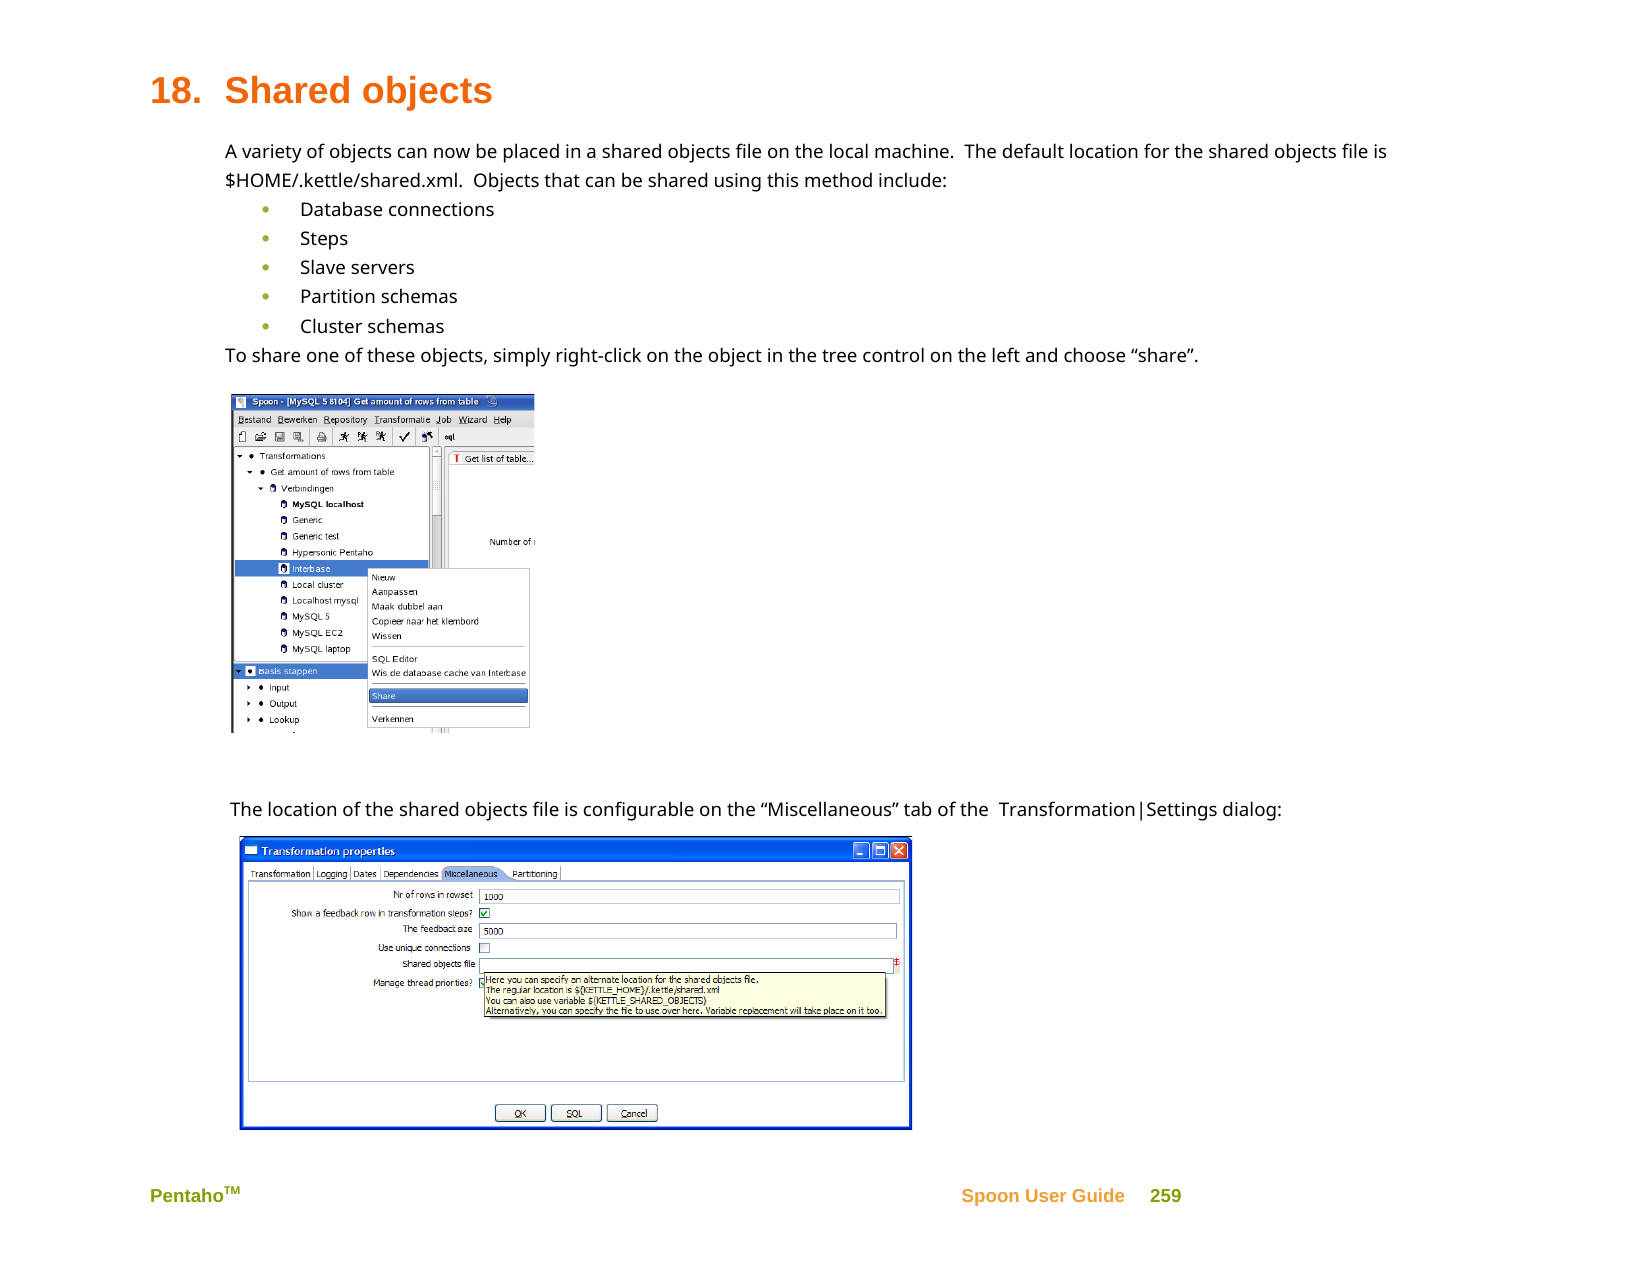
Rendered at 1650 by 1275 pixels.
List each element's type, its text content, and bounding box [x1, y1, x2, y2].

list Partition schemas [262, 281, 1500, 310]
text The location of the shared objects file is configurable on the “Miscellaneous” tab of the Transformation|Settings dialog: [225, 793, 1500, 822]
list Database connections [262, 193, 1500, 222]
list Slave servers [262, 251, 1500, 281]
subtitle Shared objects [150, 76, 1500, 111]
list Cluster schemas [262, 310, 1500, 339]
text A variety of objects can now be placed in a shared objects file on the local machine. The default location for the shared objects file is $HOME/.kettle/shared.xml. Objects that can be shared using this method include: [225, 135, 1500, 193]
text To share one of these objects, simply right-click on the object in the tree control on the left and choose “share”. [225, 339, 1500, 368]
list Steps [262, 222, 1500, 251]
